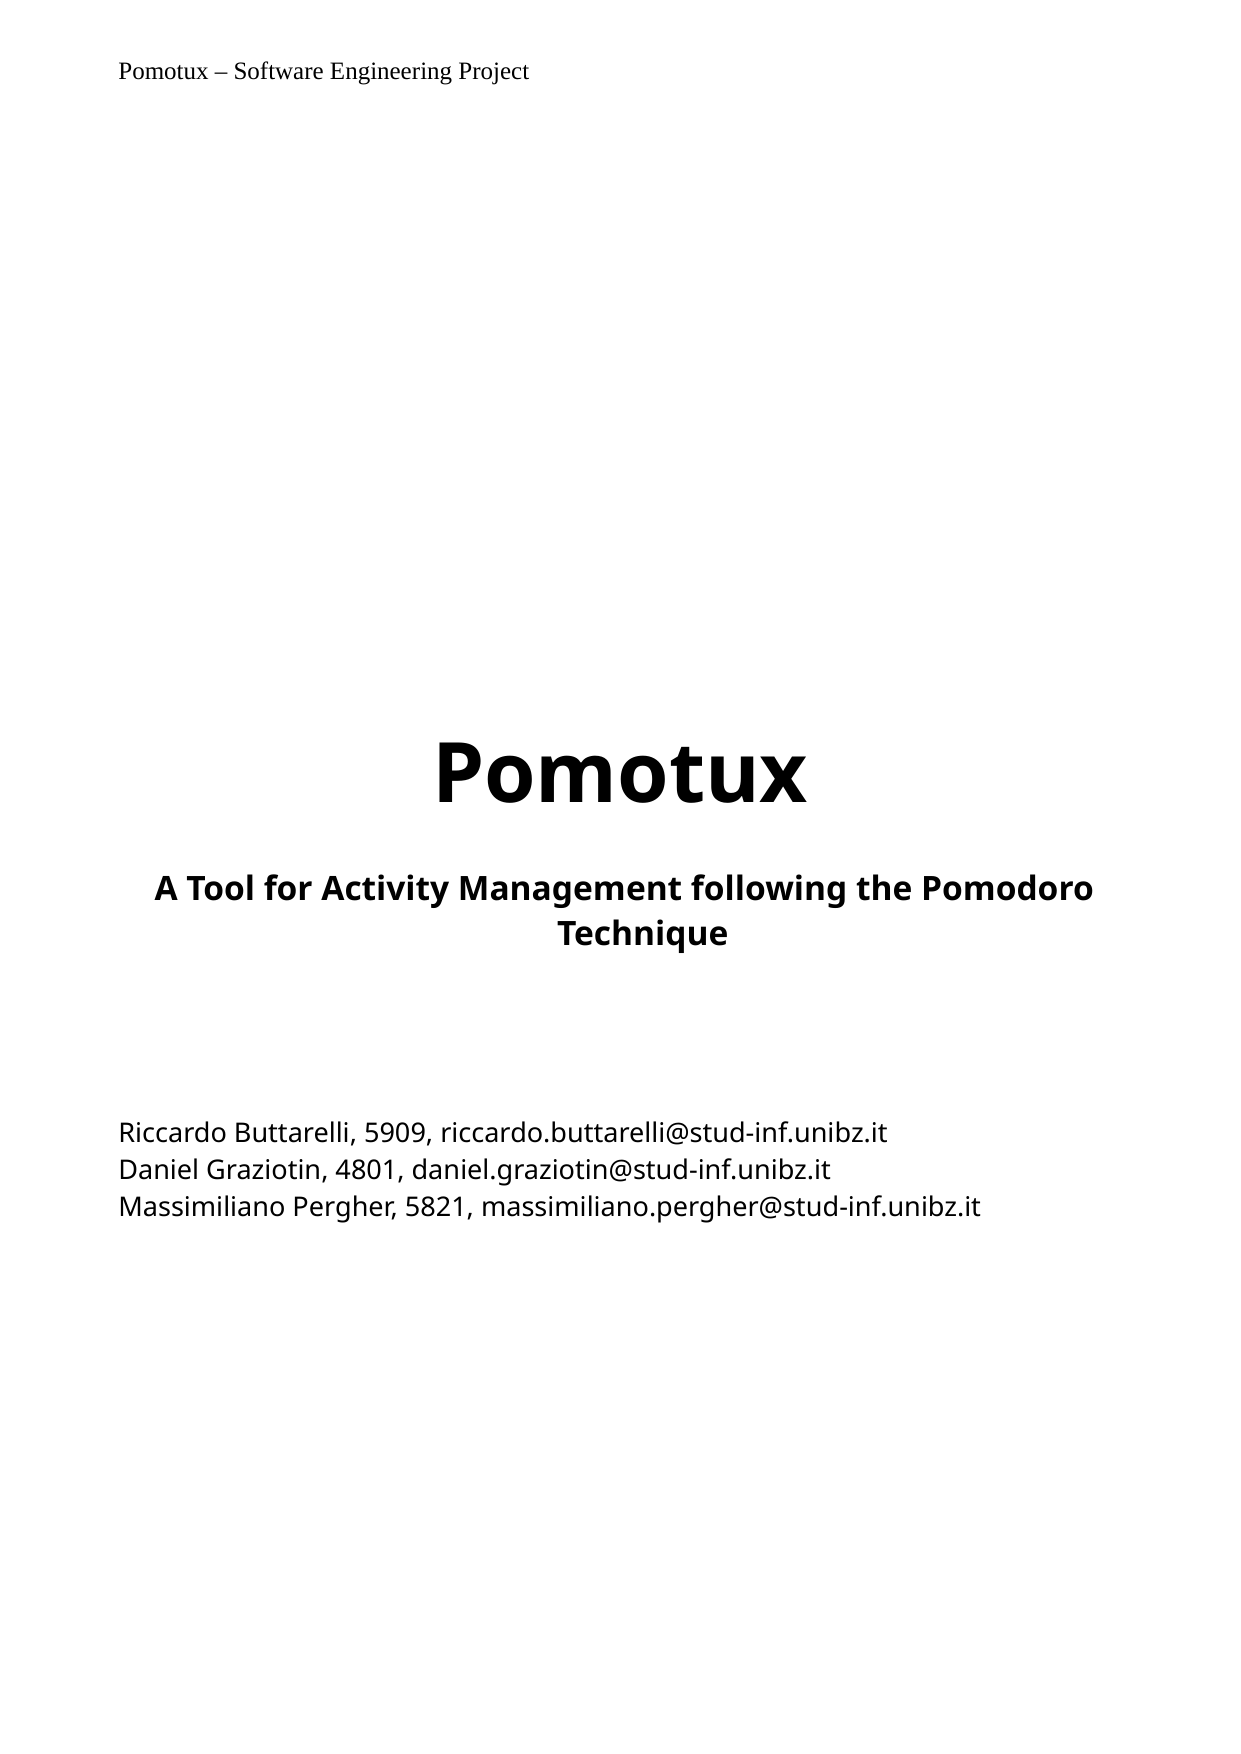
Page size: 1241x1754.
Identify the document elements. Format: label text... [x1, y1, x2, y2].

subtitle A Tool for Activity Management following the Pomodoro Technique [118, 864, 1122, 956]
subtitle Pomotux [118, 713, 1122, 827]
text Massimiliano Pergher, 5821, massimiliano.pergher@stud-inf.unibz.it [118, 1187, 1122, 1224]
text Riccardo Buttarelli, 5909, riccardo.buttarelli@stud-inf.unibz.it [118, 1113, 1122, 1150]
text Daniel Graziotin, 4801, daniel.graziotin@stud-inf.unibz.it [118, 1150, 1122, 1187]
